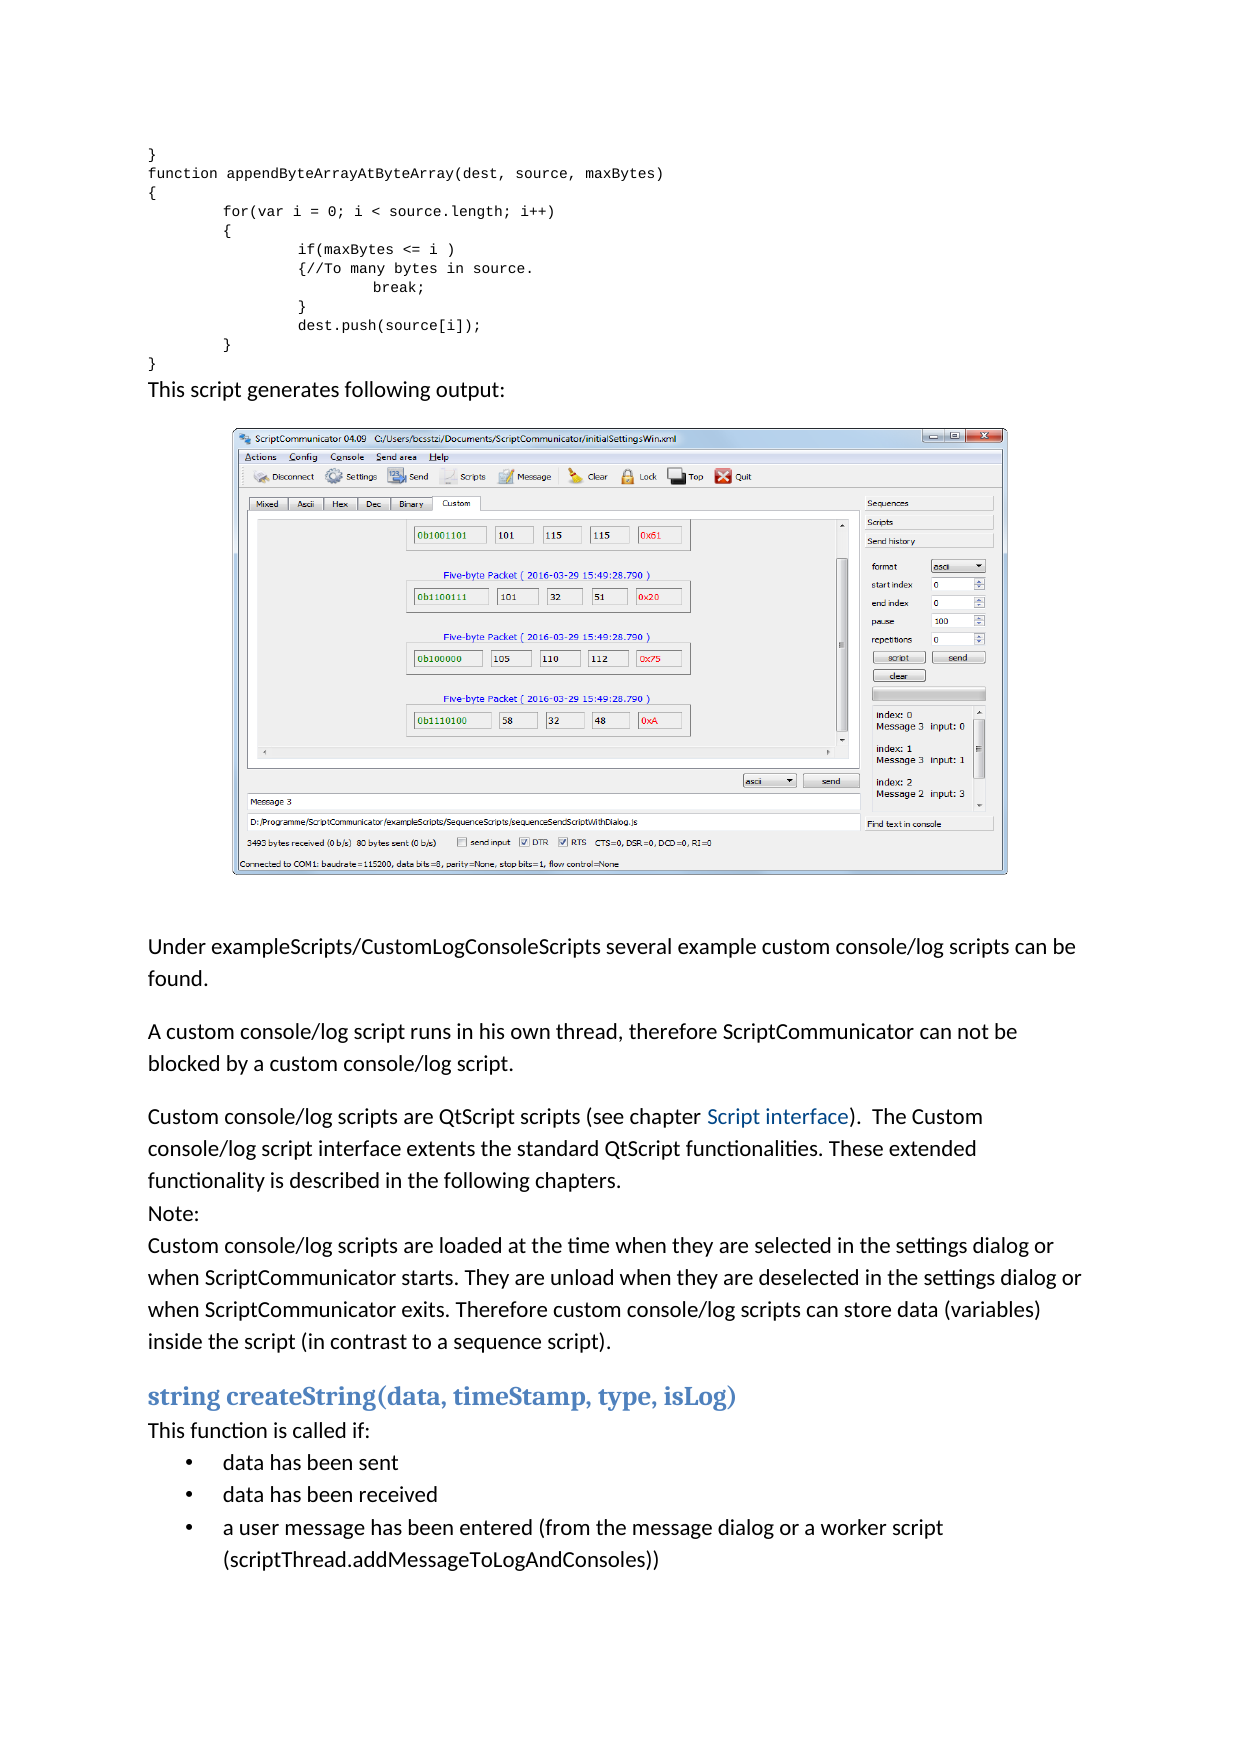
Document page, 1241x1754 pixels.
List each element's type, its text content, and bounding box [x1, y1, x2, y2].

text break; [148, 280, 1093, 297]
text This script generates following output: [148, 375, 1093, 403]
list a user message has been entered (from the message dialog or a worker script (scriptThread.addMessageToLogAndConsoles)) [185, 1513, 1093, 1573]
list data has been sent [185, 1448, 1093, 1476]
text } [148, 299, 1093, 316]
text This function is called if: [148, 1416, 1093, 1444]
text A custom console/log script runs in his own thread, therefore ScriptCommunicator can not be blocked by a custom console/log script. [148, 1017, 1093, 1077]
text Custom console/log scripts are QtScript scripts (see chapter Script interface). The Custom console/log script interface extents the standard QtScript functionalities. These extended functionality is described in the following chapters. [148, 1102, 1093, 1194]
text Note: [148, 1199, 1093, 1227]
list data has been received [185, 1481, 1093, 1509]
text {//To many bytes in source. [148, 261, 1093, 278]
text dest.push(source[i]); [148, 318, 1093, 335]
subtitle string createString(data, timeStamp, type, isLog) [148, 1381, 1093, 1412]
text { [148, 186, 1093, 202]
picture [232, 428, 1008, 875]
text for(var i = 0; i < source.length; i++) [148, 204, 1093, 221]
text Custom console/log scripts are loaded at the time when they are selected in the settings dialog or when ScriptCommunicator starts. They are unload when they are deselected in the settings dialog or when ScriptCommunicator exits. Therefore custom console/log scripts can store data (variables) inside the script (in contrast to a sequence script). [148, 1231, 1093, 1356]
text } [148, 337, 1093, 354]
text Under exampleScripts/CustomLogConsoleScripts several example custom console/log scripts can be found. [148, 932, 1093, 992]
text } [148, 356, 1093, 373]
text if(maxBytes <= i ) [148, 242, 1093, 259]
text } [148, 148, 1093, 164]
text function appendByteArrayAtByteArray(dest, source, maxBytes) [148, 167, 1093, 183]
text { [148, 223, 1093, 240]
